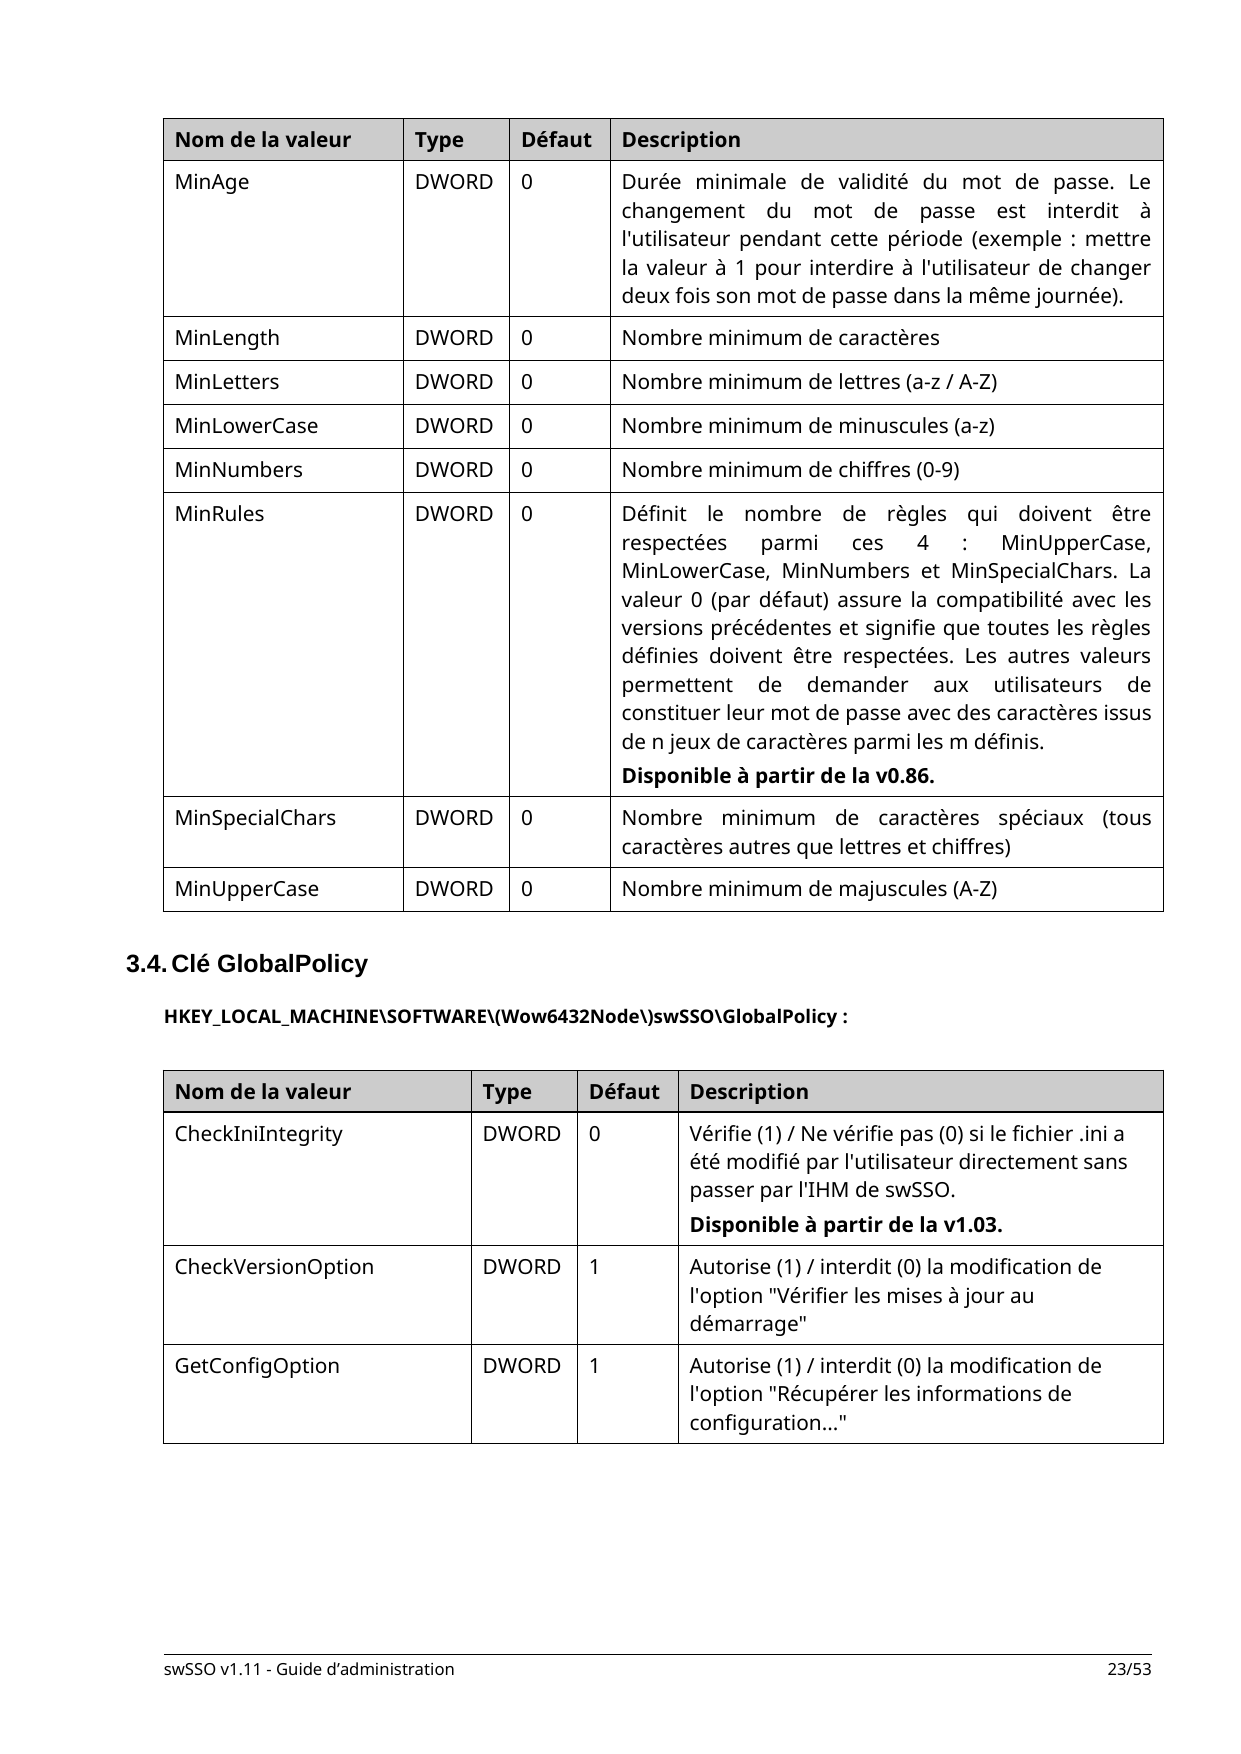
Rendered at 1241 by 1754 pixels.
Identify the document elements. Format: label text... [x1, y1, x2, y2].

table_cell Nombre minimum de majuscules (A-Z) [611, 868, 1163, 911]
subtitle Clé GlobalPolicy [126, 949, 1152, 978]
table_cell DWORD [404, 317, 509, 360]
table_cell 0 [510, 449, 610, 492]
table_header Type [472, 1071, 577, 1111]
table_cell Nombre minimum de minuscules (a-z) [611, 405, 1163, 448]
table_cell DWORD [404, 361, 509, 404]
table_header Nom de la valeur [164, 119, 403, 160]
table_cell DWORD [404, 868, 509, 911]
table_cell MinRules [164, 493, 403, 796]
table_header Défaut [578, 1071, 678, 1111]
table_cell DWORD [472, 1113, 577, 1245]
table_header Description [611, 119, 1163, 160]
table_header Description [679, 1071, 1163, 1111]
table_cell MinNumbers [164, 449, 403, 492]
table_cell 1 [578, 1345, 678, 1443]
table_cell Autorise (1) / interdit (0) la modification de l'option "Récupérer les informations de configuration..." [679, 1345, 1163, 1443]
table_cell DWORD [472, 1246, 577, 1344]
table_header Type [404, 119, 509, 160]
table_cell DWORD [404, 449, 509, 492]
table_cell CheckVersionOption [164, 1246, 471, 1344]
table_cell DWORD [404, 161, 509, 316]
table_header Défaut [510, 119, 610, 160]
table_cell Durée minimale de validité du mot de passe. Le changement du mot de passe est interdit à l'utilisateur pendant cette période (exemple : mettre la valeur à 1 pour interdire à l'utilisateur de changer deux fois son mot de passe dans la même journée). [611, 161, 1163, 316]
table_cell 0 [510, 493, 610, 796]
table_cell DWORD [404, 493, 509, 796]
table_cell 0 [510, 161, 610, 316]
table_cell Nombre minimum de lettres (a-z / A-Z) [611, 361, 1163, 404]
table_cell DWORD [472, 1345, 577, 1443]
table_cell Nombre minimum de caractères [611, 317, 1163, 360]
table_cell DWORD [404, 405, 509, 448]
table_cell 0 [510, 405, 610, 448]
table_cell 1 [578, 1246, 678, 1344]
text HKEY_LOCAL_MACHINE\SOFTWARE\(Wow6432Node\)swSSO\GlobalPolicy : [164, 1003, 1152, 1028]
table_header Nom de la valeur [164, 1071, 471, 1111]
table_cell DWORD [404, 797, 509, 867]
table_cell MinUpperCase [164, 868, 403, 911]
table_cell 0 [578, 1113, 678, 1245]
table_cell MinLetters [164, 361, 403, 404]
table_cell GetConfigOption [164, 1345, 471, 1443]
table_cell Vérifie (1) / Ne vérifie pas (0) si le fichier .ini a été modifié par l'utilisateur directement sans passer par l'IHM de swSSO. Disponible à partir de la v1.03. [679, 1113, 1163, 1245]
table_cell 0 [510, 868, 610, 911]
table_cell MinLength [164, 317, 403, 360]
table_cell MinAge [164, 161, 403, 316]
table_cell Nombre minimum de caractères spéciaux (tous caractères autres que lettres et chiffres) [611, 797, 1163, 867]
table_cell Définit le nombre de règles qui doivent être respectées parmi ces 4 : MinUpperCase, MinLowerCase, MinNumbers et MinSpecialChars. La valeur 0 (par défaut) assure la compatibilité avec les versions précédentes et signifie que toutes les règles définies doivent être respectées. Les autres valeurs permettent de demander aux utilisateurs de constituer leur mot de passe avec des caractères issus de n jeux de caractères parmi les m définis. Disponible à partir de la v0.86. [611, 493, 1163, 796]
table_cell Autorise (1) / interdit (0) la modification de l'option "Vérifier les mises à jour au démarrage" [679, 1246, 1163, 1344]
table_cell MinSpecialChars [164, 797, 403, 867]
table_cell 0 [510, 361, 610, 404]
table_cell 0 [510, 317, 610, 360]
table_cell 0 [510, 797, 610, 867]
table_cell Nombre minimum de chiffres (0-9) [611, 449, 1163, 492]
table_cell CheckIniIntegrity [164, 1113, 471, 1245]
table_cell MinLowerCase [164, 405, 403, 448]
